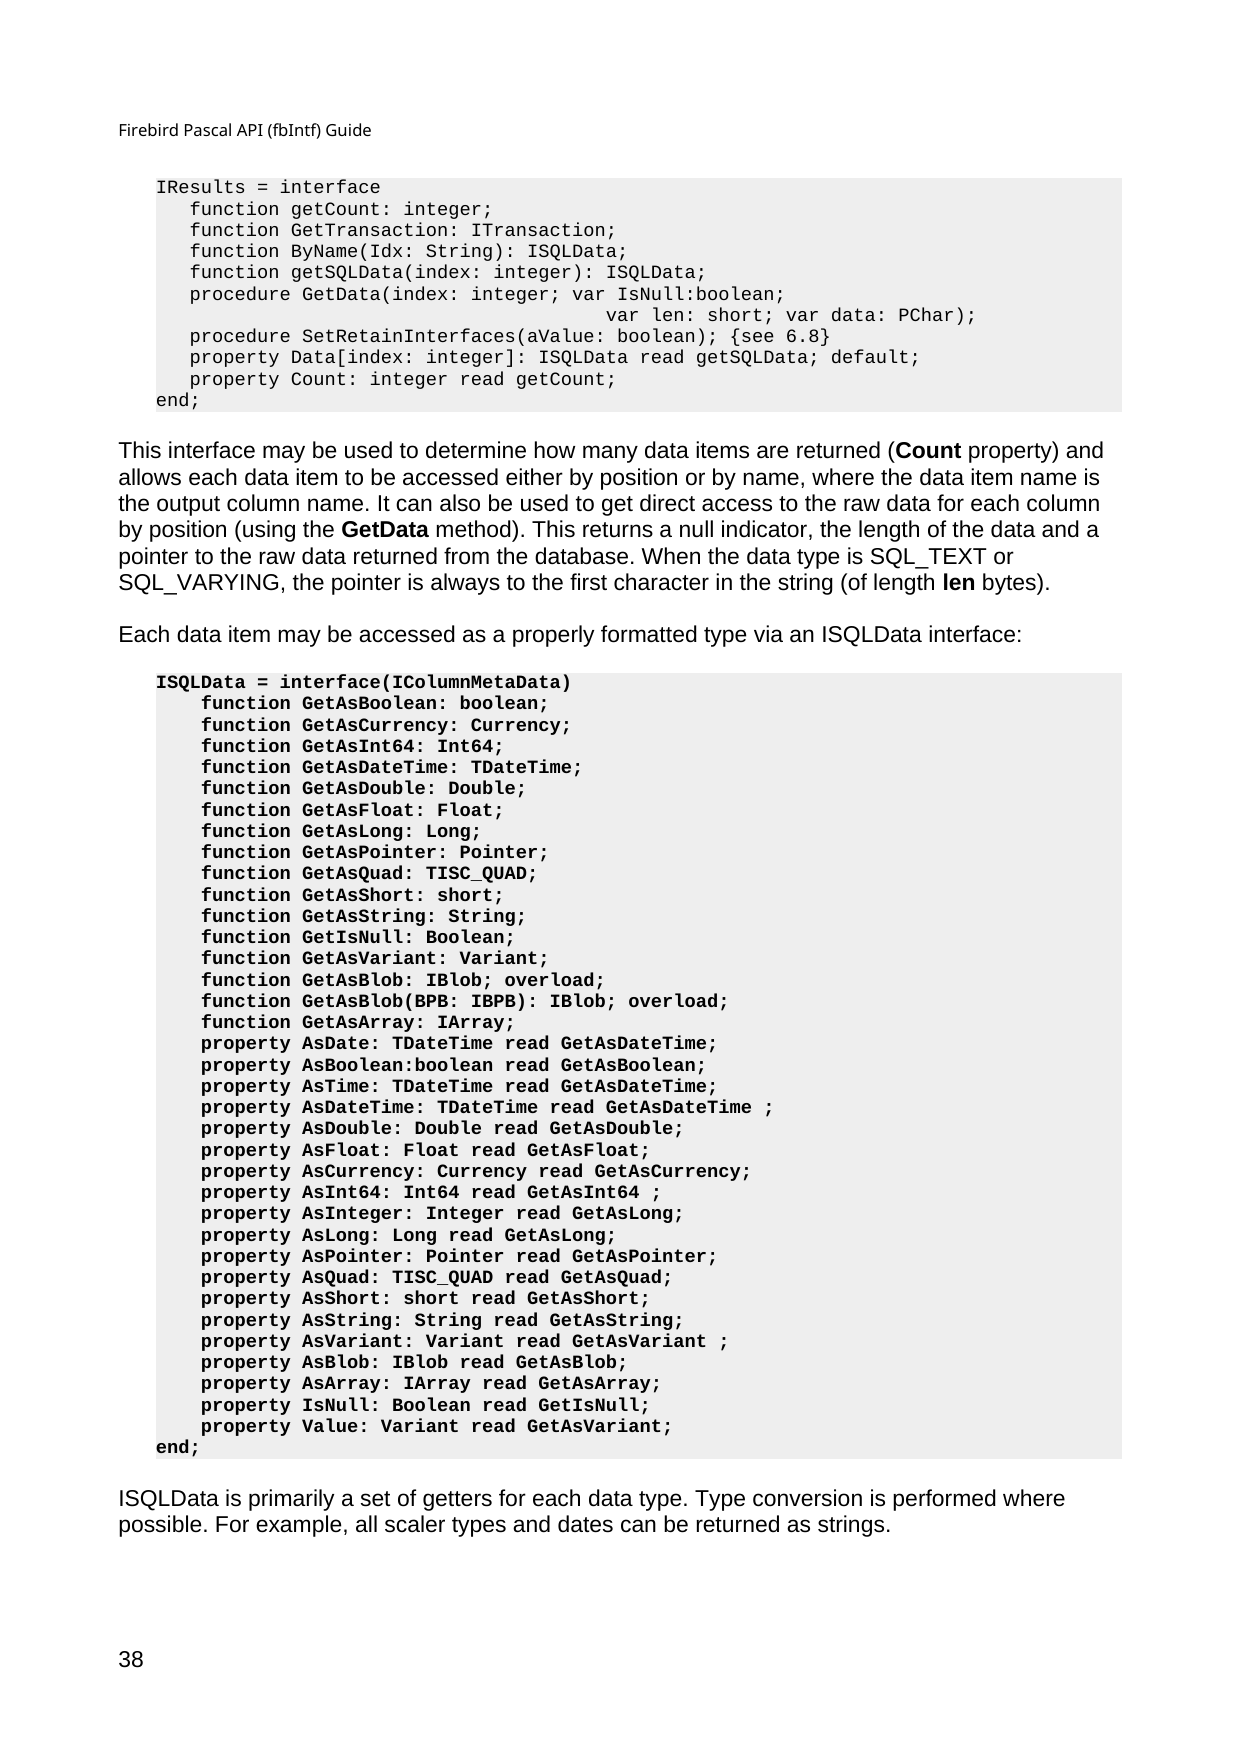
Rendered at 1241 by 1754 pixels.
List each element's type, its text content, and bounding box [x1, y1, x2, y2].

text function GetAsFloat: Float; [156, 800, 1122, 822]
text var len: short; var data: PChar); [156, 306, 1122, 327]
text function GetAsArray: IArray; [156, 1013, 1122, 1034]
text function GetAsDateTime: TDateTime; [156, 758, 1122, 779]
text property AsDate: TDateTime read GetAsDateTime; [156, 1034, 1122, 1055]
text property AsDouble: Double read GetAsDouble; [156, 1119, 1122, 1140]
text property Value: Variant read GetAsVariant; [156, 1417, 1122, 1438]
text function GetAsBlob(BPB: IBPB): IBlob; overload; [156, 992, 1122, 1013]
text function GetAsVariant: Variant; [156, 949, 1122, 970]
text property AsTime: TDateTime read GetAsDateTime; [156, 1077, 1122, 1098]
text function GetAsPointer: Pointer; [156, 843, 1122, 864]
text property AsVariant: Variant read GetAsVariant ; [156, 1332, 1122, 1353]
text property AsString: String read GetAsString; [156, 1310, 1122, 1332]
text function GetAsCurrency: Currency; [156, 715, 1122, 737]
text property AsShort: short read GetAsShort; [156, 1289, 1122, 1310]
text property Data[index: integer]: ISQLData read getSQLData; default; [156, 348, 1122, 369]
text procedure SetRetainInterfaces(aValue: boolean); {see 6.8} [156, 327, 1122, 348]
text property AsQuad: TISC_QUAD read GetAsQuad; [156, 1268, 1122, 1289]
text function ByName(Idx: String): ISQLData; [156, 242, 1122, 263]
text function GetAsInt64: Int64; [156, 737, 1122, 758]
text property AsArray: IArray read GetAsArray; [156, 1374, 1122, 1395]
text property AsLong: Long read GetAsLong; [156, 1225, 1122, 1247]
text This interface may be used to determine how many data items are returned (Count property) and allows each data item to be accessed either by position or by name, where the data item name is the output column name. It can also be used to get direct access to the raw data for each column by position (using the GetData method). This returns a null indicator, the length of the data and a pointer to the raw data returned from the database. When the data type is SQL_TEXT or SQL_VARYING, the pointer is always to the first character in the string (of length len bytes). [118, 437, 1122, 596]
text function GetAsDouble: Double; [156, 779, 1122, 800]
text function GetAsString: String; [156, 907, 1122, 928]
text end; [156, 391, 1122, 412]
text property IsNull: Boolean read GetIsNull; [156, 1395, 1122, 1417]
text function GetAsBoolean: boolean; [156, 694, 1122, 715]
text end; [156, 1438, 1122, 1459]
text property AsFloat: Float read GetAsFloat; [156, 1140, 1122, 1162]
text property AsInt64: Int64 read GetAsInt64 ; [156, 1183, 1122, 1204]
text function GetTransaction: ITransaction; [156, 221, 1122, 242]
text function getCount: integer; [156, 199, 1122, 221]
text function GetAsShort: short; [156, 885, 1122, 907]
text property Count: integer read getCount; [156, 369, 1122, 391]
text ISQLData is primarily a set of getters for each data type. Type conversion is performed where possible. For example, all scaler types and dates can be returned as strings. [118, 1485, 1122, 1537]
text property AsBlob: IBlob read GetAsBlob; [156, 1353, 1122, 1374]
text procedure GetData(index: integer; var IsNull:boolean; [156, 284, 1122, 306]
text function getSQLData(index: integer): ISQLData; [156, 263, 1122, 284]
text property AsPointer: Pointer read GetAsPointer; [156, 1247, 1122, 1268]
text IResults = interface [156, 178, 1122, 199]
text property AsCurrency: Currency read GetAsCurrency; [156, 1162, 1122, 1183]
text property AsDateTime: TDateTime read GetAsDateTime ; [156, 1098, 1122, 1119]
text property AsInteger: Integer read GetAsLong; [156, 1204, 1122, 1225]
text function GetIsNull: Boolean; [156, 928, 1122, 949]
text function GetAsLong: Long; [156, 822, 1122, 843]
text Each data item may be accessed as a properly formatted type via an ISQLData interface: [118, 621, 1122, 647]
text property AsBoolean:boolean read GetAsBoolean; [156, 1055, 1122, 1077]
text function GetAsQuad: TISC_QUAD; [156, 864, 1122, 885]
text ISQLData = interface(IColumnMetaData) [156, 673, 1122, 694]
text function GetAsBlob: IBlob; overload; [156, 970, 1122, 992]
